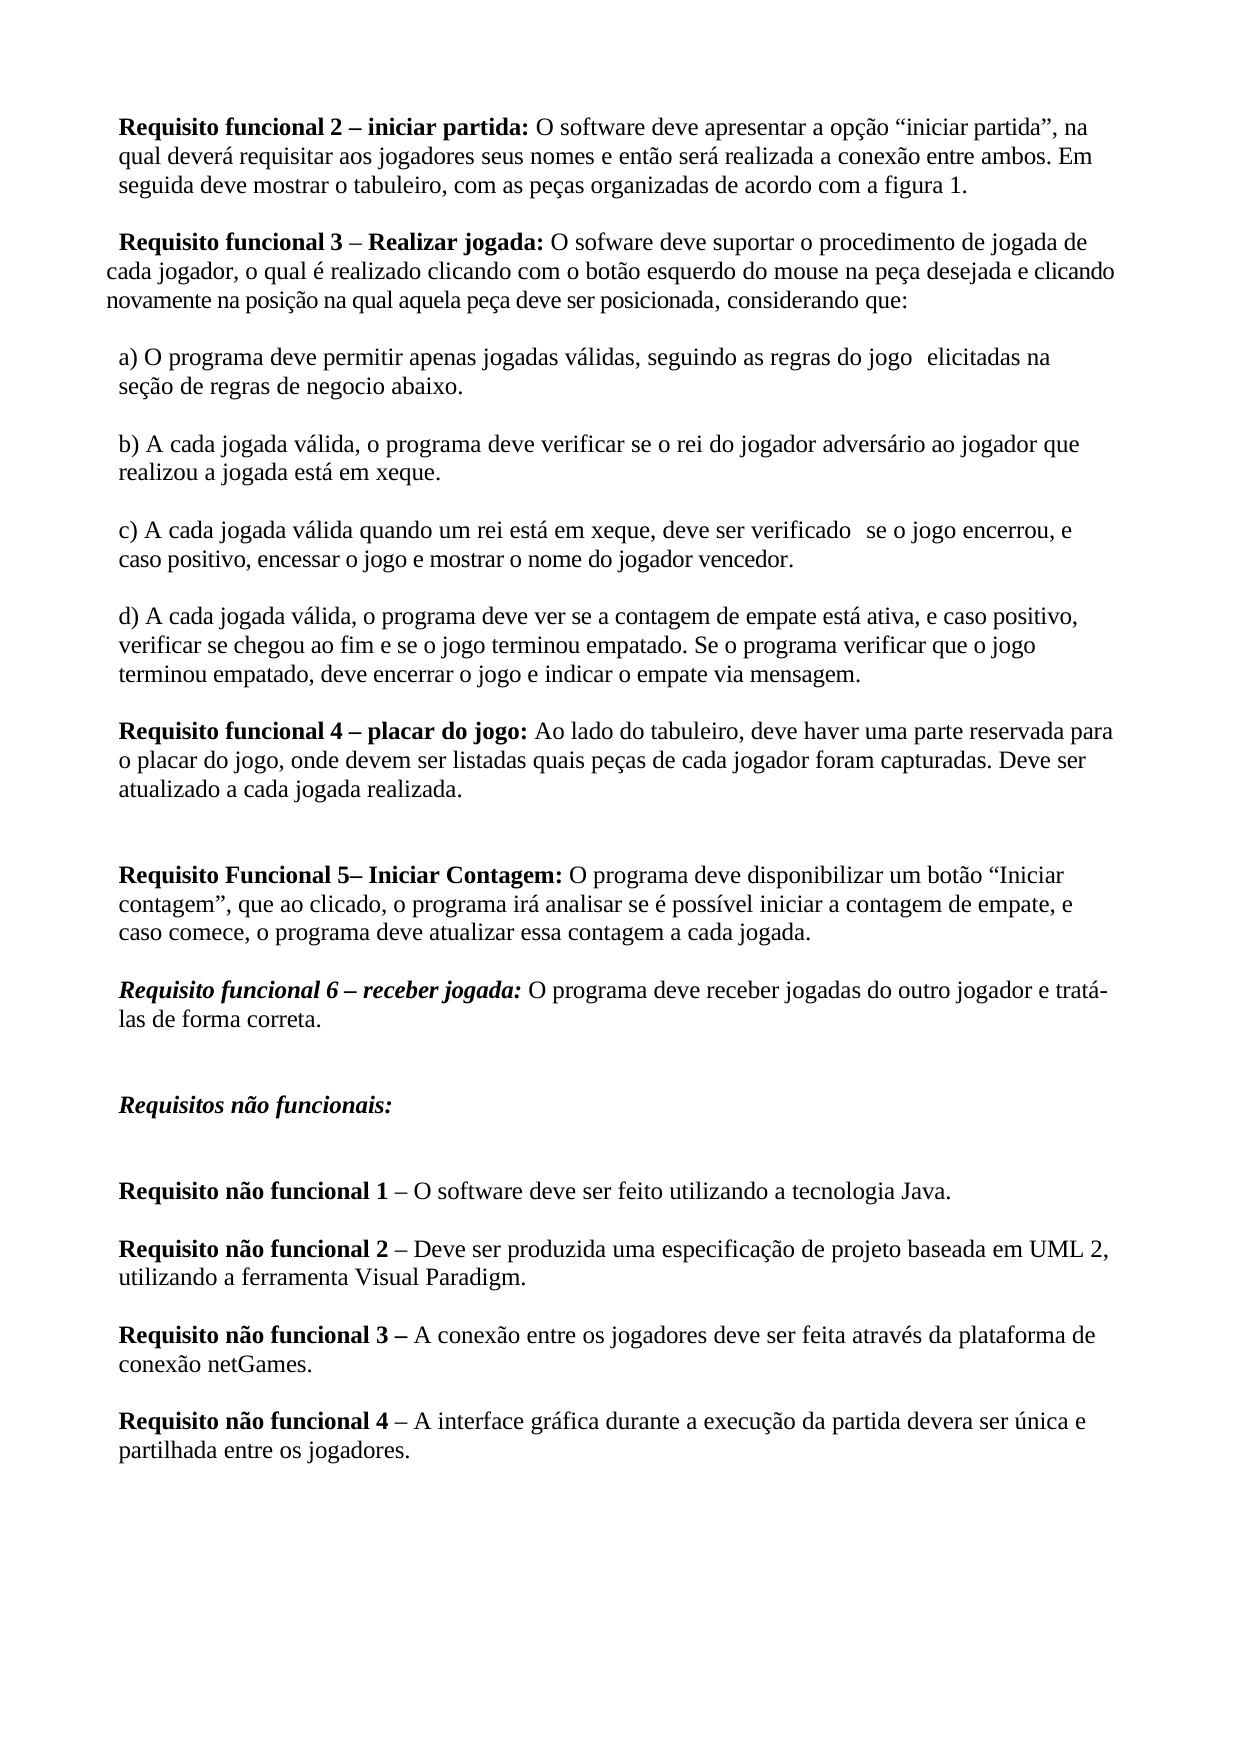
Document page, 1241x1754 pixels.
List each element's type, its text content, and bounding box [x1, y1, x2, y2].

text Requisito funcional 3 – Realizar jogada: O sofware deve suportar o procedimento de jogada de cada jogador, o qual é realizado clicando com o botão esquerdo do mouse na peça desejada e clicando novamente na posição na qual aquela peça deve ser posicionada, considerando que: [106, 227, 1119, 314]
text Requisito não funcional 3 – A conexão entre os jogadores deve ser feita através da plataforma de conexão netGames. [118, 1320, 1119, 1377]
text d) A cada jogada válida, o programa deve ver se a contagem de empate está ativa, e caso positivo, verificar se chegou ao fim e se o jogo terminou empatado. Se o programa verificar que o jogo terminou empatado, deve encerrar o jogo e indicar o empate via mensagem. [118, 601, 1115, 687]
list a) O programa deve permitir apenas jogadas válidas, seguindo as regras do jogo elicitadas na seção de regras de negocio abaixo. [118, 342, 1059, 400]
text Requisito não funcional 4 – A interface gráfica durante a execução da partida devera ser única e partilhada entre os jogadores. [118, 1406, 1119, 1464]
text Requisito não funcional 2 – Deve ser produzida uma especificação de projeto baseada em UML 2, utilizando a ferramenta Visual Paradigm. [118, 1234, 1119, 1291]
text Requisito não funcional 1 – O software deve ser feito utilizando a tecnologia Java. [118, 1176, 1119, 1205]
text Requisito funcional 2 – iniciar partida: O software deve apresentar a opção “iniciar partida”, na qual deverá requisitar aos jogadores seus nomes e então será realizada a conexão entre ambos. Em seguida deve mostrar o tabuleiro, com as peças organizadas de acordo com a figura 1. [118, 112, 1115, 199]
text Requisito Funcional 5– Iniciar Contagem: O programa deve disponibilizar um botão “Iniciar contagem”, que ao clicado, o programa irá analisar se é possível iniciar a contagem de empate, e caso comece, o programa deve atualizar essa contagem a cada jogada. [118, 860, 1119, 946]
text Requisito funcional 6 – receber jogada: O programa deve receber jogadas do outro jogador e tratá-las de forma correta. [118, 975, 1119, 1032]
text Requisito funcional 4 – placar do jogo: Ao lado do tabuleiro, deve haver uma parte reservada para o placar do jogo, onde devem ser listadas quais peças de cada jogador foram capturadas. Deve ser atualizado a cada jogada realizada. [118, 716, 1119, 802]
list b) A cada jogada válida, o programa deve verificar se o rei do jogador adversário ao jogador que realizou a jogada está em xeque. [118, 429, 1115, 486]
list c) A cada jogada válida quando um rei está em xeque, deve ser verificado se o jogo encerrou, e caso positivo, encessar o jogo e mostrar o nome do jogador vencedor. [118, 515, 1115, 572]
subtitle Requisitos não funcionais: [118, 1090, 1109, 1119]
